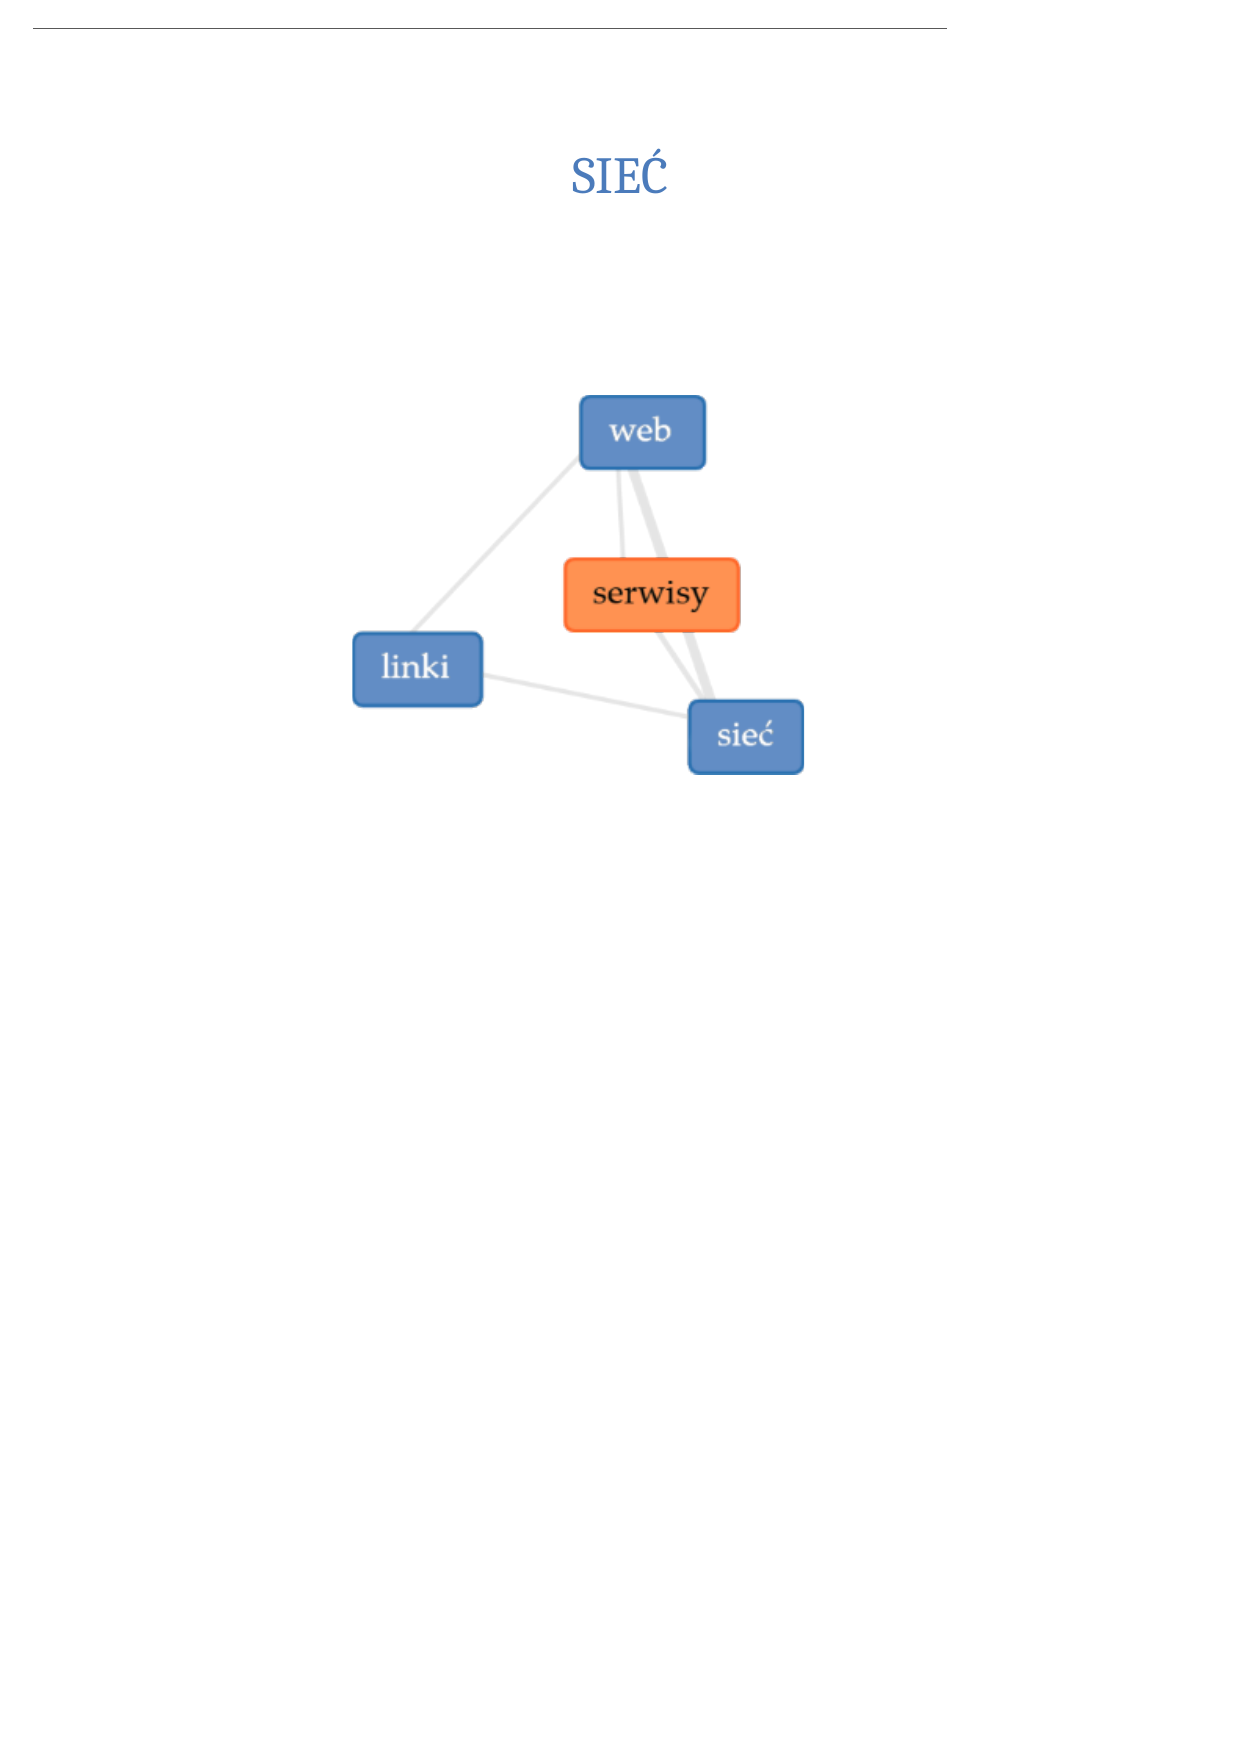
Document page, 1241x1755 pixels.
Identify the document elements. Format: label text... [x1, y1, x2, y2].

subtitle SIEĆ [129, 147, 1111, 207]
